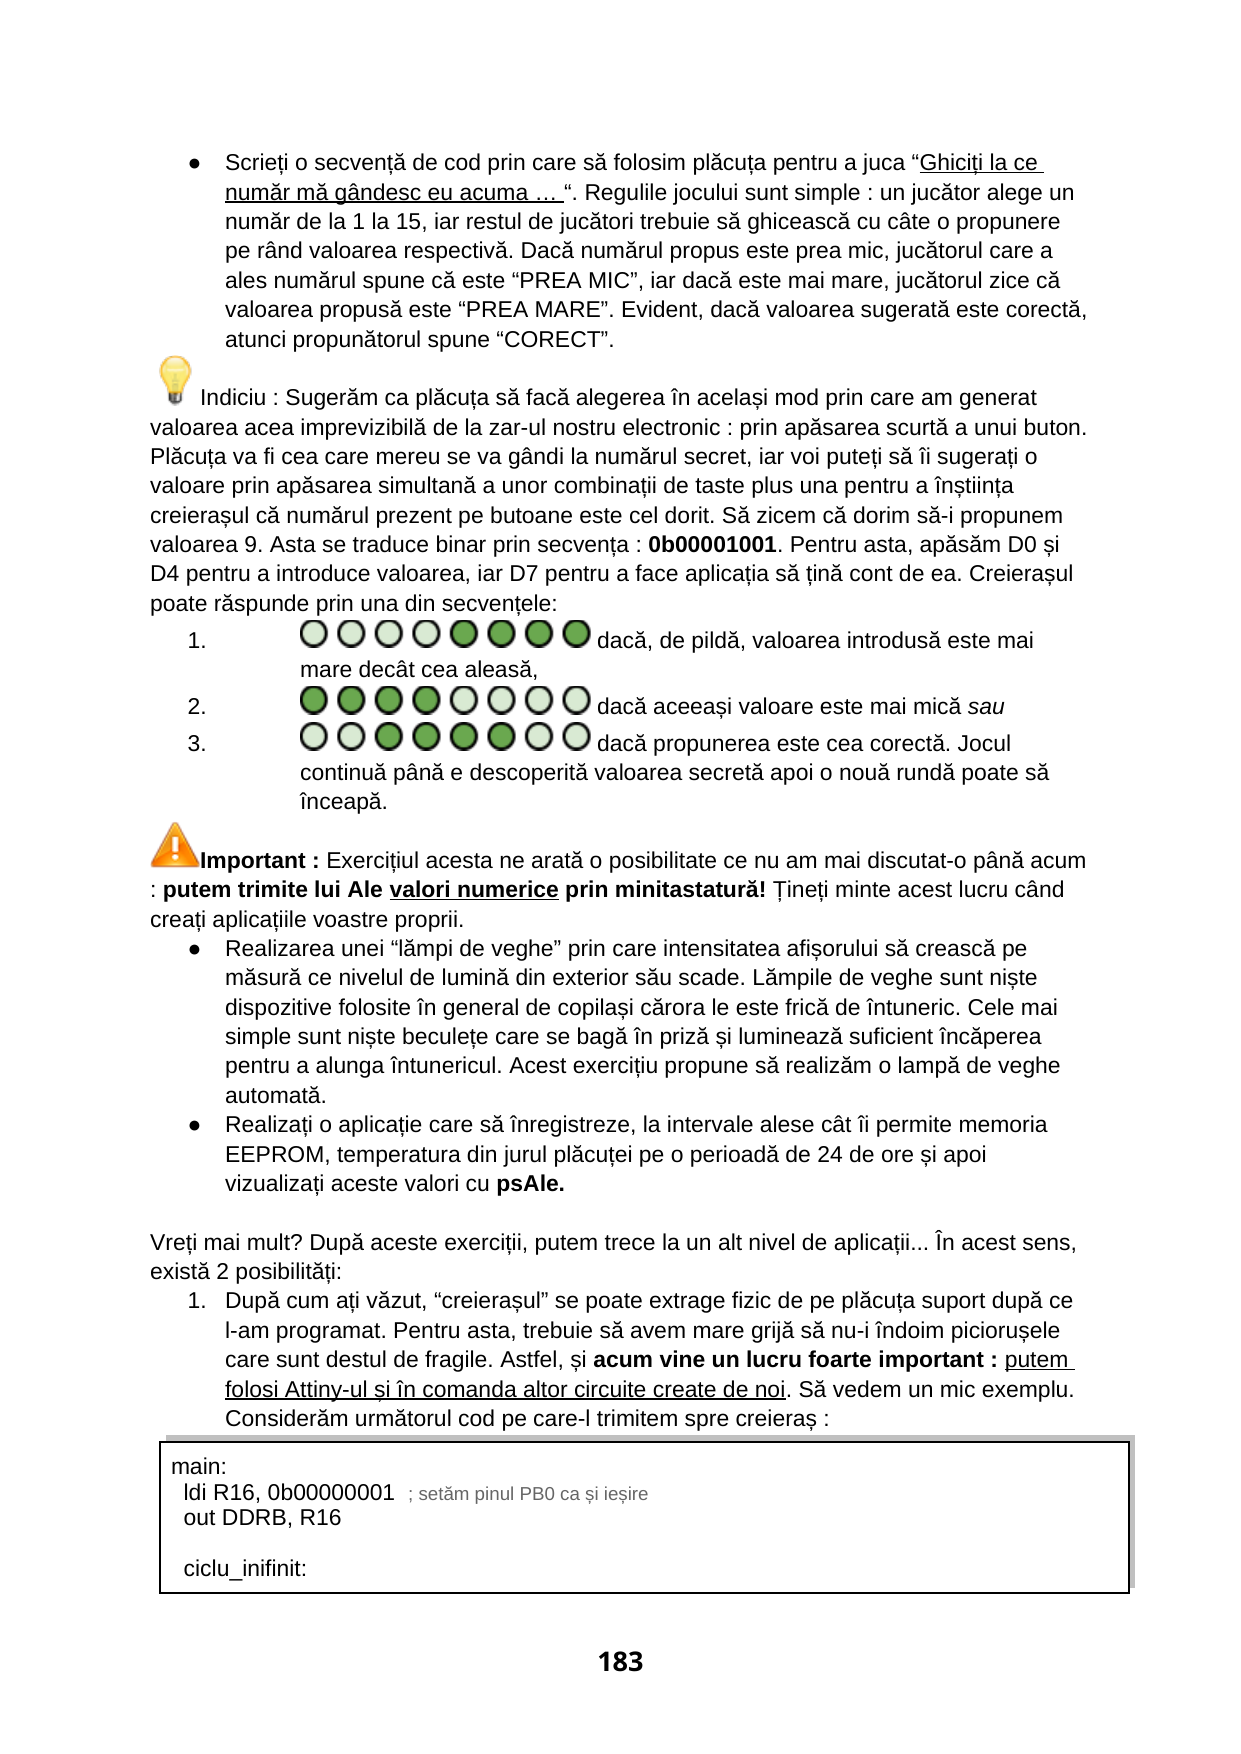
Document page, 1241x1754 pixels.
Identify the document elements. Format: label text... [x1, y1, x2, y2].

picture [150, 818, 200, 869]
list dacă, de pildă, valoarea introdusă este mai mare decât cea aleasă, [187, 620, 1091, 682]
picture [300, 620, 591, 648]
text Vreți mai mult? După aceste exerciții, putem trece la un alt nivel de aplicații... În acest sens, există 2 posibilități: [150, 1229, 1091, 1284]
list Realizați o aplicație care să înregistreze, la intervale alese cât îi permite memoria EEPROM, temperatura din jurul plăcuței pe o perioadă de 24 de ore și apoi vizualizați aceste valori cu psAle. [187, 1112, 1091, 1196]
table_header main: ldi R16, 0b00000001 ; setăm pinul PB0 ca și ieșire out DDRB, R16 ciclu_inifinit: [161, 1443, 1128, 1592]
text Important : Exercițiul acesta ne arată o posibilitate ce nu am mai discutat-o până acum : putem trimite lui Ale valori numerice prin minitastatură! Țineți minte acest lucru când creați aplicațiile voastre proprii. [150, 844, 1091, 932]
picture [300, 722, 591, 751]
list dacă aceeași valoare este mai mică sau [187, 686, 1091, 719]
list dacă propunerea este cea corectă. Jocul continuă până e descoperită valoarea secretă apoi o nouă rundă poate să înceapă. [187, 723, 1091, 814]
picture [150, 355, 200, 406]
list După cum ați văzut, “creierașul” se poate extrage fizic de pe plăcuța suport după ce l-am programat. Pentru asta, trebuie să avem mare grijă să nu-i îndoim piciorușele care sunt destul de fragile. Astfel, și acum vine un lucru foarte important : putem folosi Attiny-ul și în comanda altor circuite create de noi. Să vedem un mic exemplu. Considerăm următorul cod pe care-l trimitem spre creieraș : [187, 1288, 1091, 1431]
picture [300, 686, 591, 715]
text Indiciu : Sugerăm ca plăcuța să facă alegerea în același mod prin care am generat valoarea acea imprevizibilă de la zar-ul nostru electronic : prin apăsarea scurtă a unui buton. Plăcuța va fi cea care mereu se va gândi la numărul secret, iar voi puteți să îi sugerați o valoare prin apăsarea simultană a unor combinații de taste plus una pentru a înștiința creierașul că numărul prezent pe butoane este cel dorit. Să zicem că dorim să-i propunem valoarea 9. Asta se traduce binar prin secvența : 0b00001001. Pentru asta, apăsăm D0 și D4 pentru a introduce valoarea, iar D7 pentru a face aplicația să țină cont de ea. Creierașul poate răspunde prin una din secvențele: [150, 356, 1091, 616]
list Scrieți o secvență de cod prin care să folosim plăcuța pentru a juca “Ghiciți la ce număr mă gândesc eu acuma … “. Regulile jocului sunt simple : un jucător alege un număr de la 1 la 15, iar restul de jucători trebuie să ghicească cu câte o propunere pe rând valoarea respectivă. Dacă numărul propus este prea mic, jucătorul care a ales numărul spune că este “PREA MIC”, iar dacă este mai mare, jucătorul zice că valoarea propusă este “PREA MARE”. Evident, dacă valoarea sugerată este corectă, atunci propunătorul spune “CORECT”. [187, 150, 1091, 352]
list Realizarea unei “lămpi de veghe” prin care intensitatea afișorului să crească pe măsură ce nivelul de lumină din exterior său scade. Lămpile de veghe sunt niște dispozitive folosite în general de copilași cărora le este frică de întuneric. Cele mai simple sunt niște beculețe care se bagă în priză și luminează suficient încăperea pentru a alunga întunericul. Acest exercițiu propune să realizăm o lampă de veghe automată. [187, 936, 1091, 1108]
